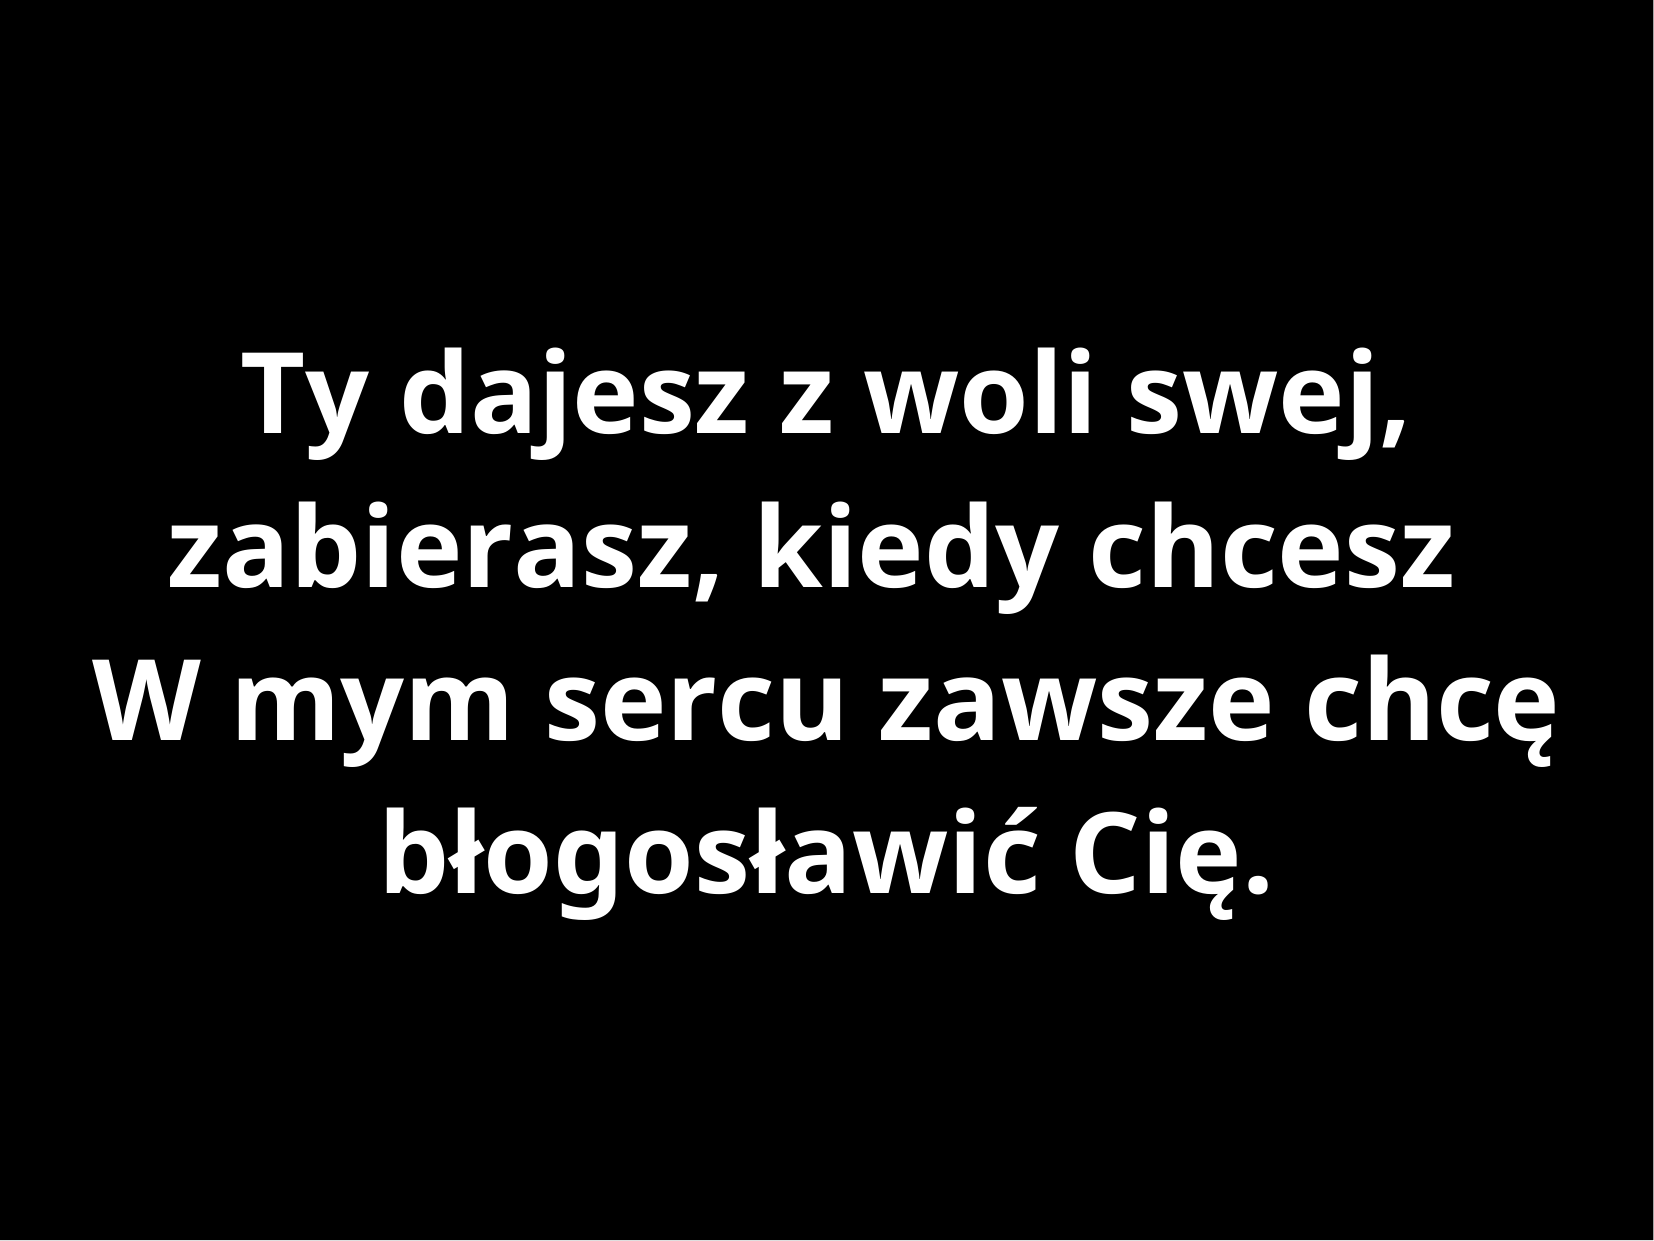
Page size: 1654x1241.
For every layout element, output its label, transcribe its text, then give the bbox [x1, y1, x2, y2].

title Ty dajesz z woli swej, zabierasz, kiedy chcesz W mym sercu zawsze chcę błogosławić Cię. [0, 0, 1654, 1241]
